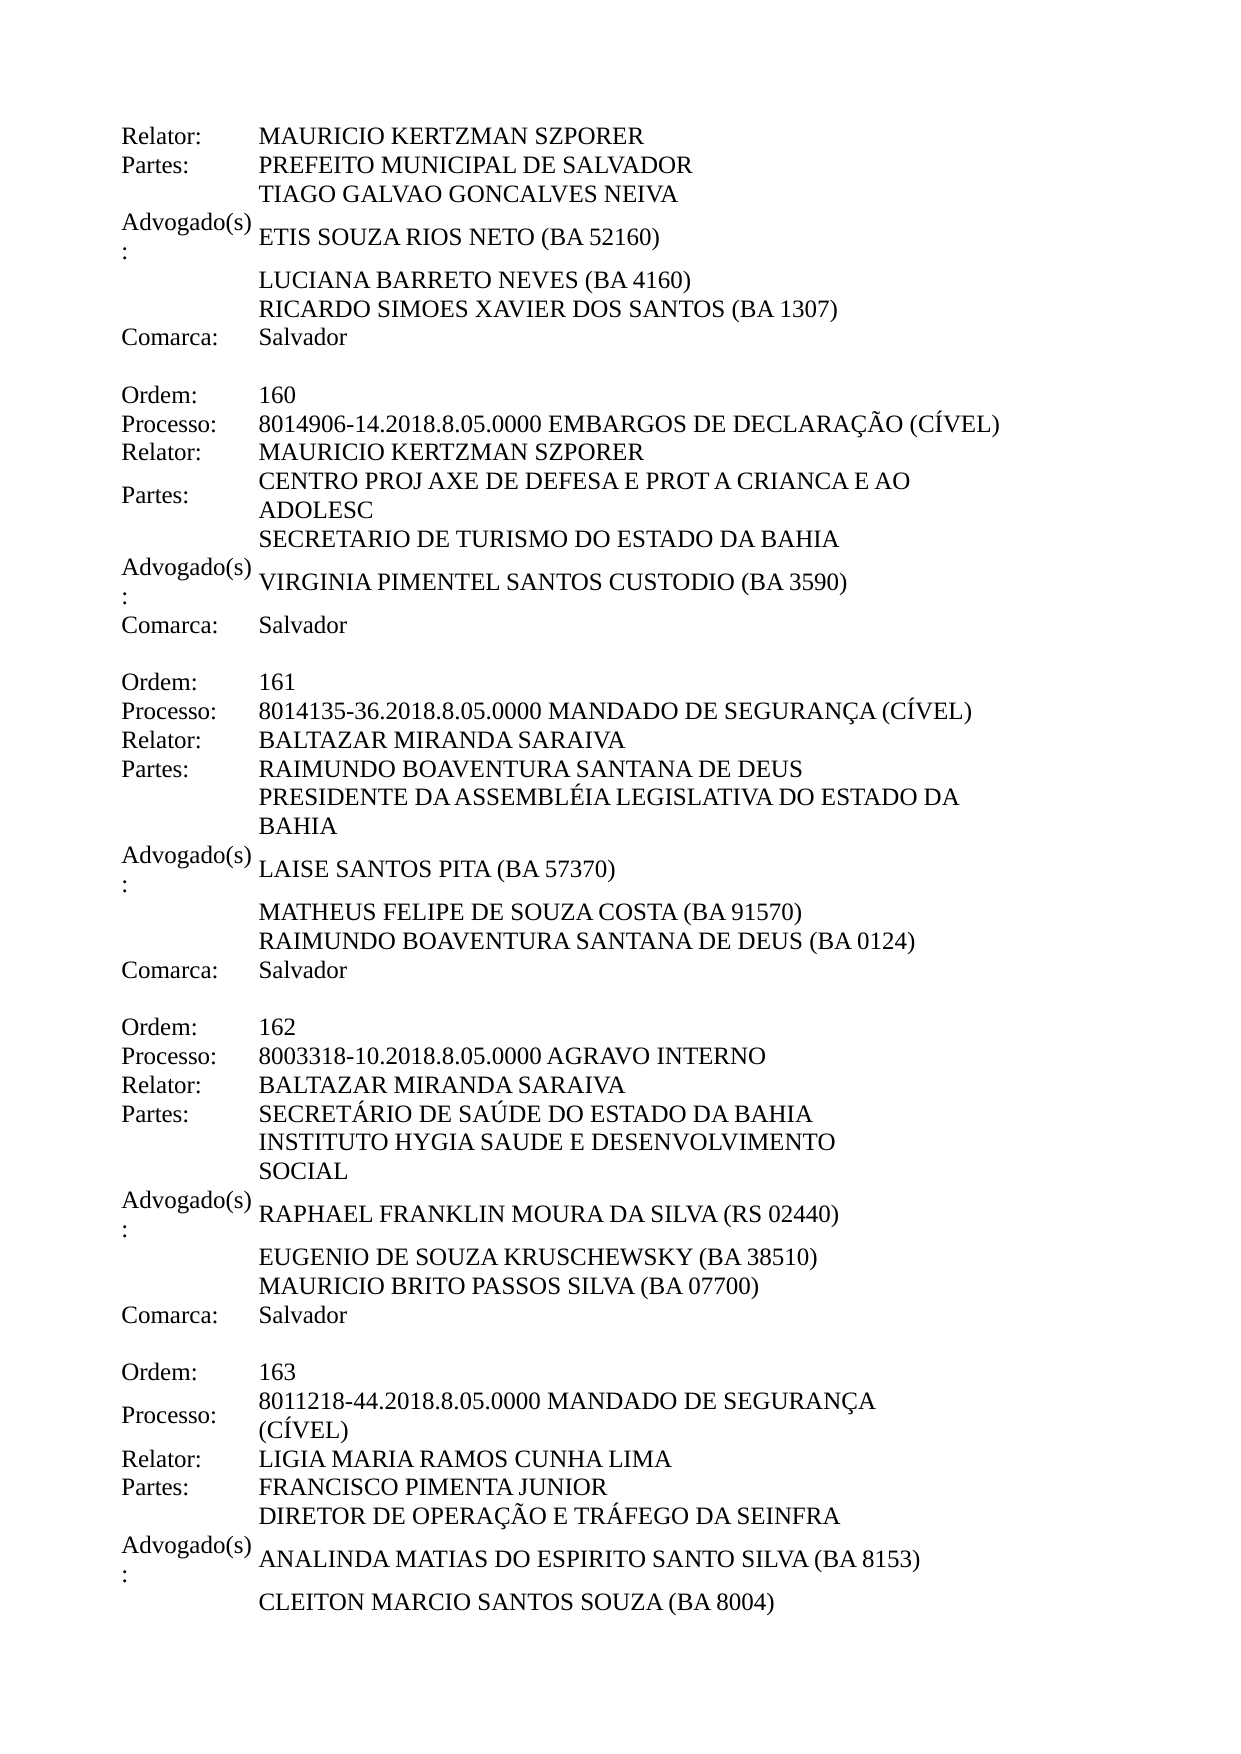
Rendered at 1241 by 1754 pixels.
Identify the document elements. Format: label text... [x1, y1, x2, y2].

table_cell [121, 524, 258, 552]
table_cell RICARDO SIMOES XAVIER DOS SANTOS (BA 1307) [258, 294, 1000, 322]
table_cell 8011218-44.2018.8.05.0000 MANDADO DE SEGURANÇA (CÍVEL) [258, 1386, 971, 1444]
table_cell [121, 926, 258, 955]
table_cell [121, 179, 258, 207]
table_cell Salvador [258, 955, 1040, 984]
table_cell Relator: [121, 725, 258, 754]
table_header 163 [258, 1358, 971, 1386]
table_cell FRANCISCO PIMENTA JUNIOR [258, 1473, 971, 1501]
table_cell CENTRO PROJ AXE DE DEFESA E PROT A CRIANCA E AO ADOLESC [258, 466, 1025, 524]
table_cell Salvador [258, 1300, 930, 1329]
table_header Ordem: [121, 380, 258, 409]
table_cell Processo: [121, 1386, 258, 1444]
table_cell PRESIDENTE DA ASSEMBLÉIA LEGISLATIVA DO ESTADO DA BAHIA [258, 783, 1040, 840]
table_cell Relator: [121, 438, 258, 466]
table_cell 8014135-36.2018.8.05.0000 MANDADO DE SEGURANÇA (CÍVEL) [258, 696, 1040, 725]
table_cell Comarca: [121, 955, 258, 984]
table_cell MATHEUS FELIPE DE SOUZA COSTA (BA 91570) [258, 898, 1040, 926]
table_cell RAIMUNDO BOAVENTURA SANTANA DE DEUS [258, 754, 1040, 782]
table_cell RAPHAEL FRANKLIN MOURA DA SILVA (RS 02440) [258, 1185, 930, 1242]
table_cell [121, 1243, 258, 1271]
table_cell Comarca: [121, 1300, 258, 1329]
table_cell Partes: [121, 1473, 258, 1501]
table_cell Partes: [121, 754, 258, 782]
table_cell PREFEITO MUNICIPAL DE SALVADOR [258, 150, 1000, 179]
table_cell Salvador [258, 610, 1025, 639]
table_cell EUGENIO DE SOUZA KRUSCHEWSKY (BA 38510) [258, 1243, 930, 1271]
table_cell SECRETÁRIO DE SAÚDE DO ESTADO DA BAHIA [258, 1099, 930, 1127]
table_cell ETIS SOUZA RIOS NETO (BA 52160) [258, 208, 1000, 265]
table_header Ordem: [121, 1013, 258, 1041]
table_cell Relator: [121, 1070, 258, 1099]
table_cell ANALINDA MATIAS DO ESPIRITO SANTO SILVA (BA 8153) [258, 1530, 971, 1587]
table_cell CLEITON MARCIO SANTOS SOUZA (BA 8004) [258, 1588, 971, 1616]
table_cell Advogado(s): [121, 840, 258, 897]
table_header 161 [258, 668, 1040, 696]
table_cell SECRETARIO DE TURISMO DO ESTADO DA BAHIA [258, 524, 1025, 552]
table_cell [121, 1501, 258, 1530]
table_cell Advogado(s): [121, 553, 258, 610]
table_cell 8003318-10.2018.8.05.0000 AGRAVO INTERNO [258, 1041, 930, 1070]
table_cell VIRGINIA PIMENTEL SANTOS CUSTODIO (BA 3590) [258, 553, 1025, 610]
table_header Ordem: [121, 668, 258, 696]
table_header 162 [258, 1013, 930, 1041]
table_cell Relator: [121, 121, 258, 150]
table_header 160 [258, 380, 1025, 409]
table_cell Advogado(s): [121, 1530, 258, 1587]
table_cell Advogado(s): [121, 208, 258, 265]
table_cell [121, 898, 258, 926]
table_cell TIAGO GALVAO GONCALVES NEIVA [258, 179, 1000, 207]
table_cell [121, 1271, 258, 1300]
table_cell LAISE SANTOS PITA (BA 57370) [258, 840, 1040, 897]
table_cell Partes: [121, 1099, 258, 1127]
table_header Ordem: [121, 1358, 258, 1386]
table_cell DIRETOR DE OPERAÇÃO E TRÁFEGO DA SEINFRA [258, 1501, 971, 1530]
table_cell [121, 1588, 258, 1616]
table_cell Processo: [121, 409, 258, 437]
table_cell BALTAZAR MIRANDA SARAIVA [258, 1070, 930, 1099]
table_cell Advogado(s): [121, 1185, 258, 1242]
table_cell [121, 294, 258, 322]
table_cell LIGIA MARIA RAMOS CUNHA LIMA [258, 1444, 971, 1472]
table_cell MAURICIO BRITO PASSOS SILVA (BA 07700) [258, 1271, 930, 1300]
table_cell Comarca: [121, 610, 258, 639]
table_cell Comarca: [121, 323, 258, 351]
table_cell LUCIANA BARRETO NEVES (BA 4160) [258, 265, 1000, 294]
table_cell Processo: [121, 696, 258, 725]
table_cell 8014906-14.2018.8.05.0000 EMBARGOS DE DECLARAÇÃO (CÍVEL) [258, 409, 1025, 437]
table_cell Partes: [121, 466, 258, 524]
table_cell [118, 118, 1122, 1619]
table_cell MAURICIO KERTZMAN SZPORER [258, 438, 1025, 466]
table_cell Relator: [121, 1444, 258, 1472]
table_cell [121, 1128, 258, 1185]
table_cell [121, 783, 258, 840]
table_cell INSTITUTO HYGIA SAUDE E DESENVOLVIMENTO SOCIAL [258, 1128, 930, 1185]
table_cell Salvador [258, 323, 1000, 351]
table_cell BALTAZAR MIRANDA SARAIVA [258, 725, 1040, 754]
table_cell RAIMUNDO BOAVENTURA SANTANA DE DEUS (BA 0124) [258, 926, 1040, 955]
table_cell Processo: [121, 1041, 258, 1070]
table_cell Partes: [121, 150, 258, 179]
table_cell [121, 265, 258, 294]
table_cell MAURICIO KERTZMAN SZPORER [258, 121, 1000, 150]
